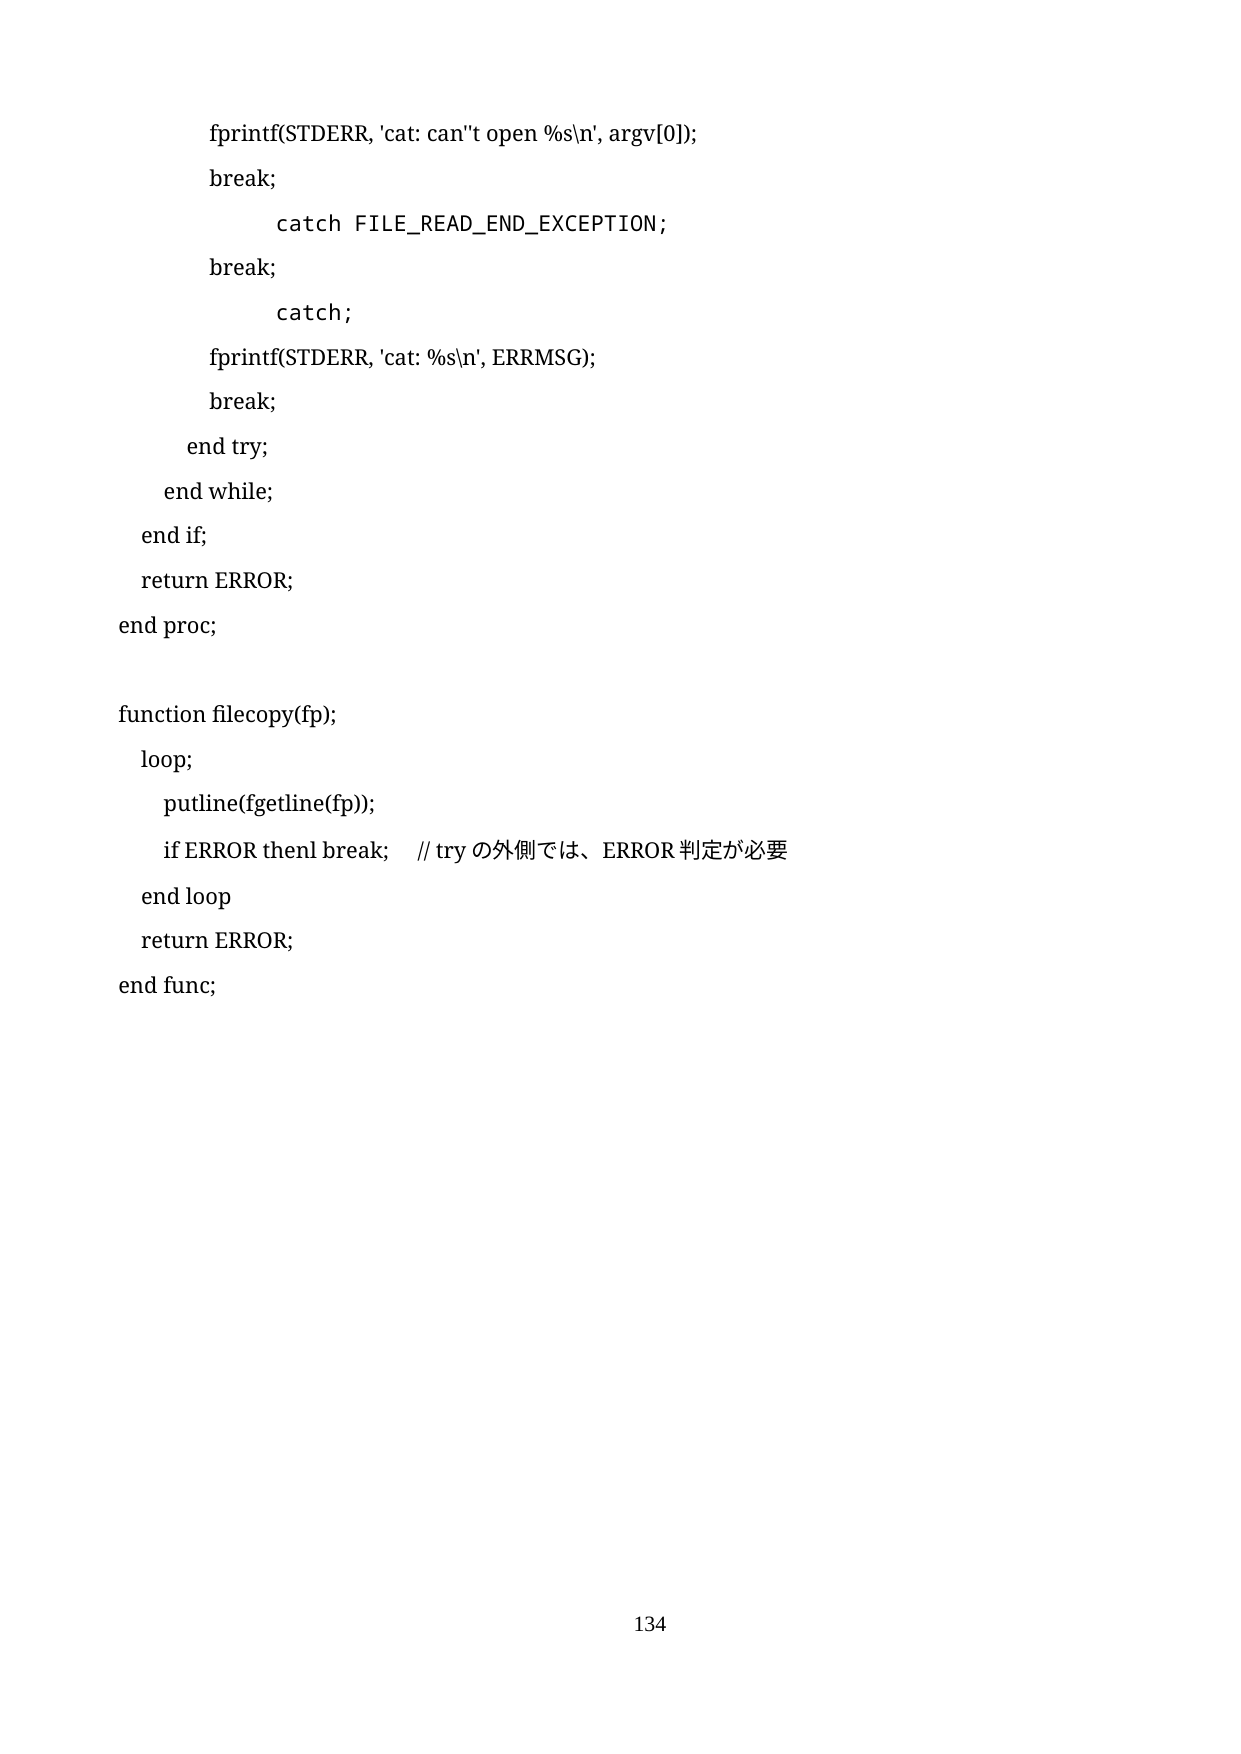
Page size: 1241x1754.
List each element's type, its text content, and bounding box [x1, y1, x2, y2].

text end try; [118, 431, 1181, 461]
text end if; [118, 520, 1181, 550]
text return ERROR; [118, 565, 1181, 595]
text end while; [118, 476, 1181, 505]
text if ERROR thenl break; // tryの外側では、ERROR判定が必要 [118, 833, 1181, 865]
text end loop [118, 881, 1181, 911]
text break; [118, 386, 1181, 416]
text fprintf(STDERR, 'cat: can''t open %s\n', argv[0]); [118, 118, 1181, 148]
text end proc; [118, 610, 1181, 639]
text putline(fgetline(fp)); [118, 788, 1181, 818]
text catch FILE_READ_END_EXCEPTION; [118, 207, 1181, 237]
text function filecopy(fp); [118, 699, 1181, 729]
text end func; [118, 970, 1181, 1000]
text loop; [118, 744, 1181, 773]
text catch; [118, 297, 1181, 327]
text break; [118, 163, 1181, 193]
text fprintf(STDERR, 'cat: %s\n', ERRMSG); [118, 342, 1181, 371]
text return ERROR; [118, 925, 1181, 955]
text break; [118, 252, 1181, 282]
